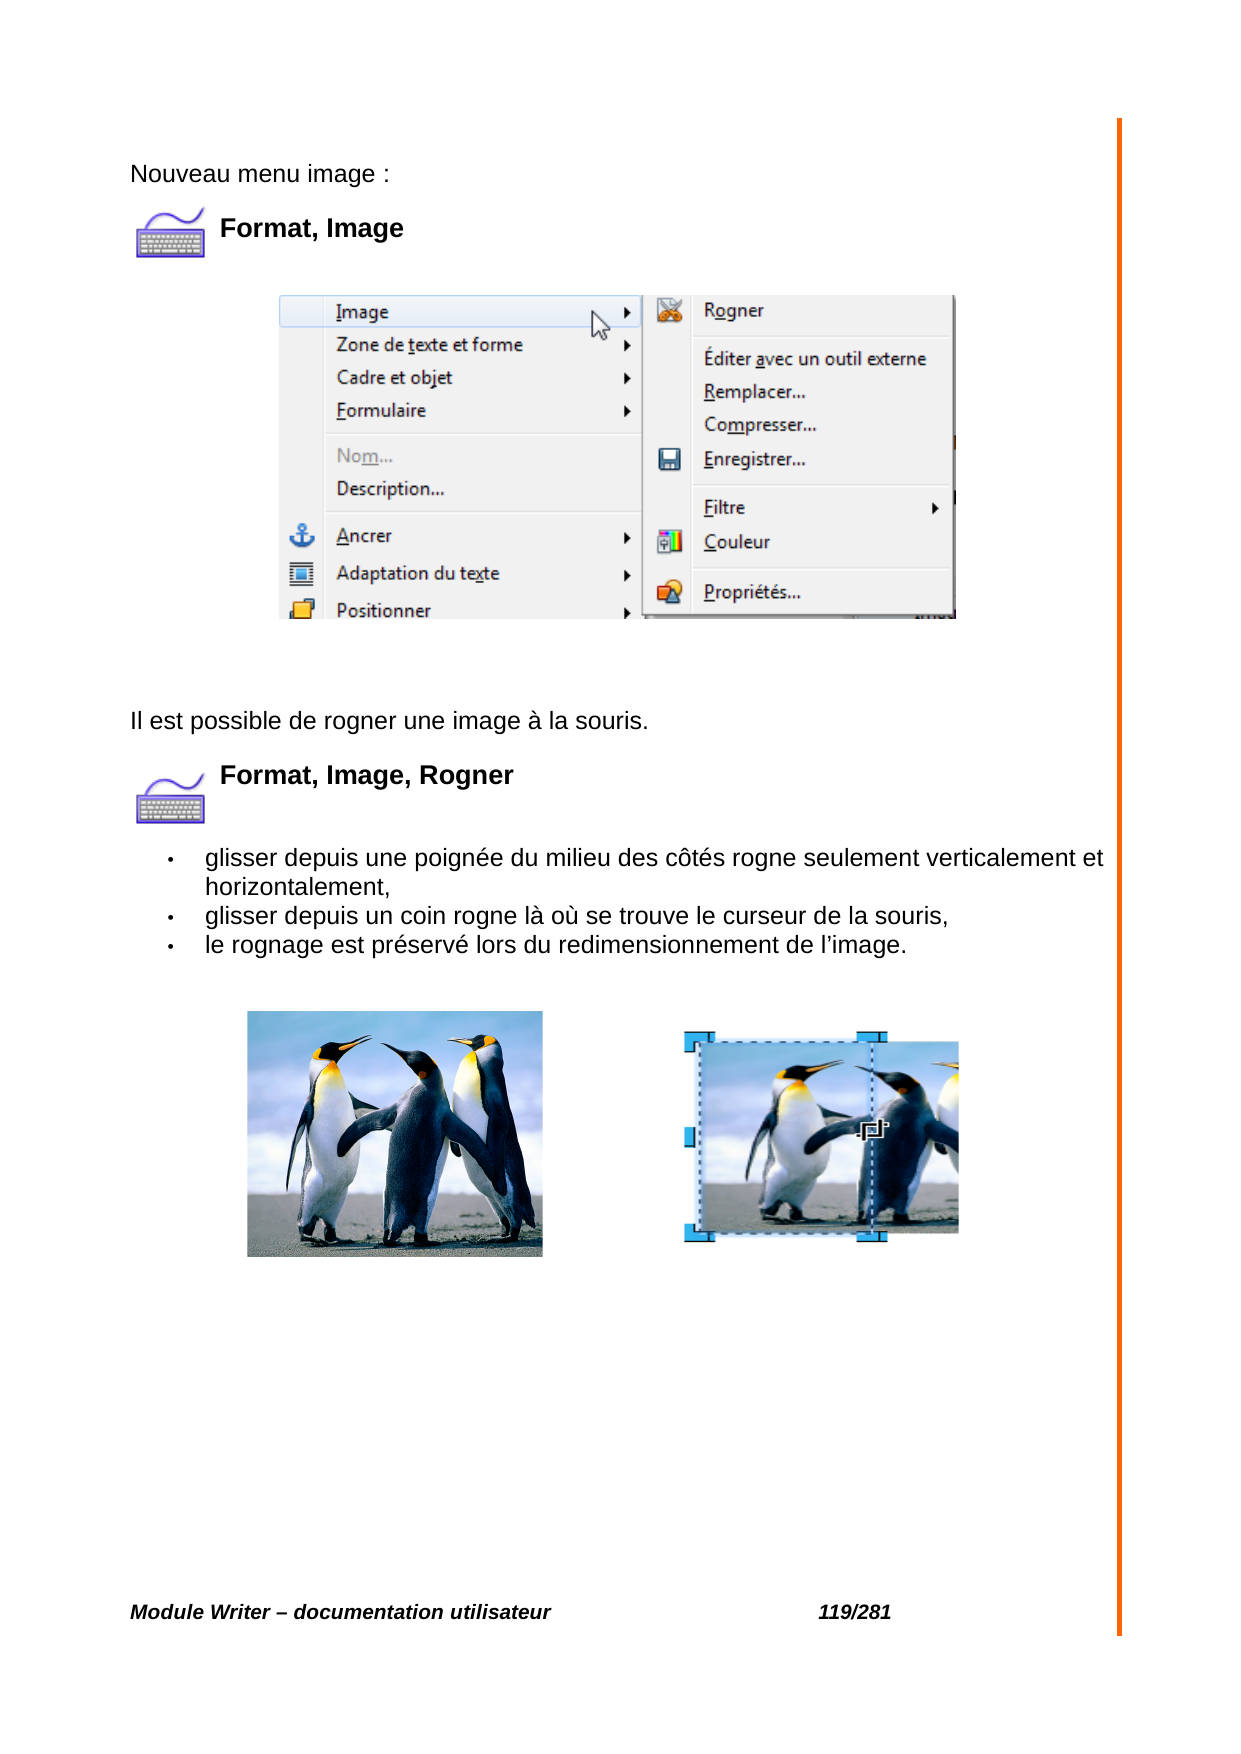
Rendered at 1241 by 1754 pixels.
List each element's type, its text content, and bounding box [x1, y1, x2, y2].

picture [247, 1011, 543, 1257]
text Format, Image, Rogner [130, 759, 1105, 790]
table_header [140, 988, 624, 1298]
picture [132, 196, 208, 272]
picture [663, 1017, 959, 1263]
text Format, Image [208, 212, 1105, 243]
text Il est possible de rogner une image à la souris. [130, 706, 1105, 735]
list glisser depuis un coin rogne là où se trouve le curseur de la souris, [167, 901, 1105, 930]
text Nouveau menu image : [130, 159, 1105, 188]
table_header [624, 988, 1016, 1298]
picture [279, 295, 956, 619]
picture [132, 762, 208, 838]
list le rognage est préservé lors du redimensionnement de l’image. [167, 930, 1105, 959]
list glisser depuis une poignée du milieu des côtés rogne seulement verticalement et horizontalement, [167, 842, 1105, 901]
